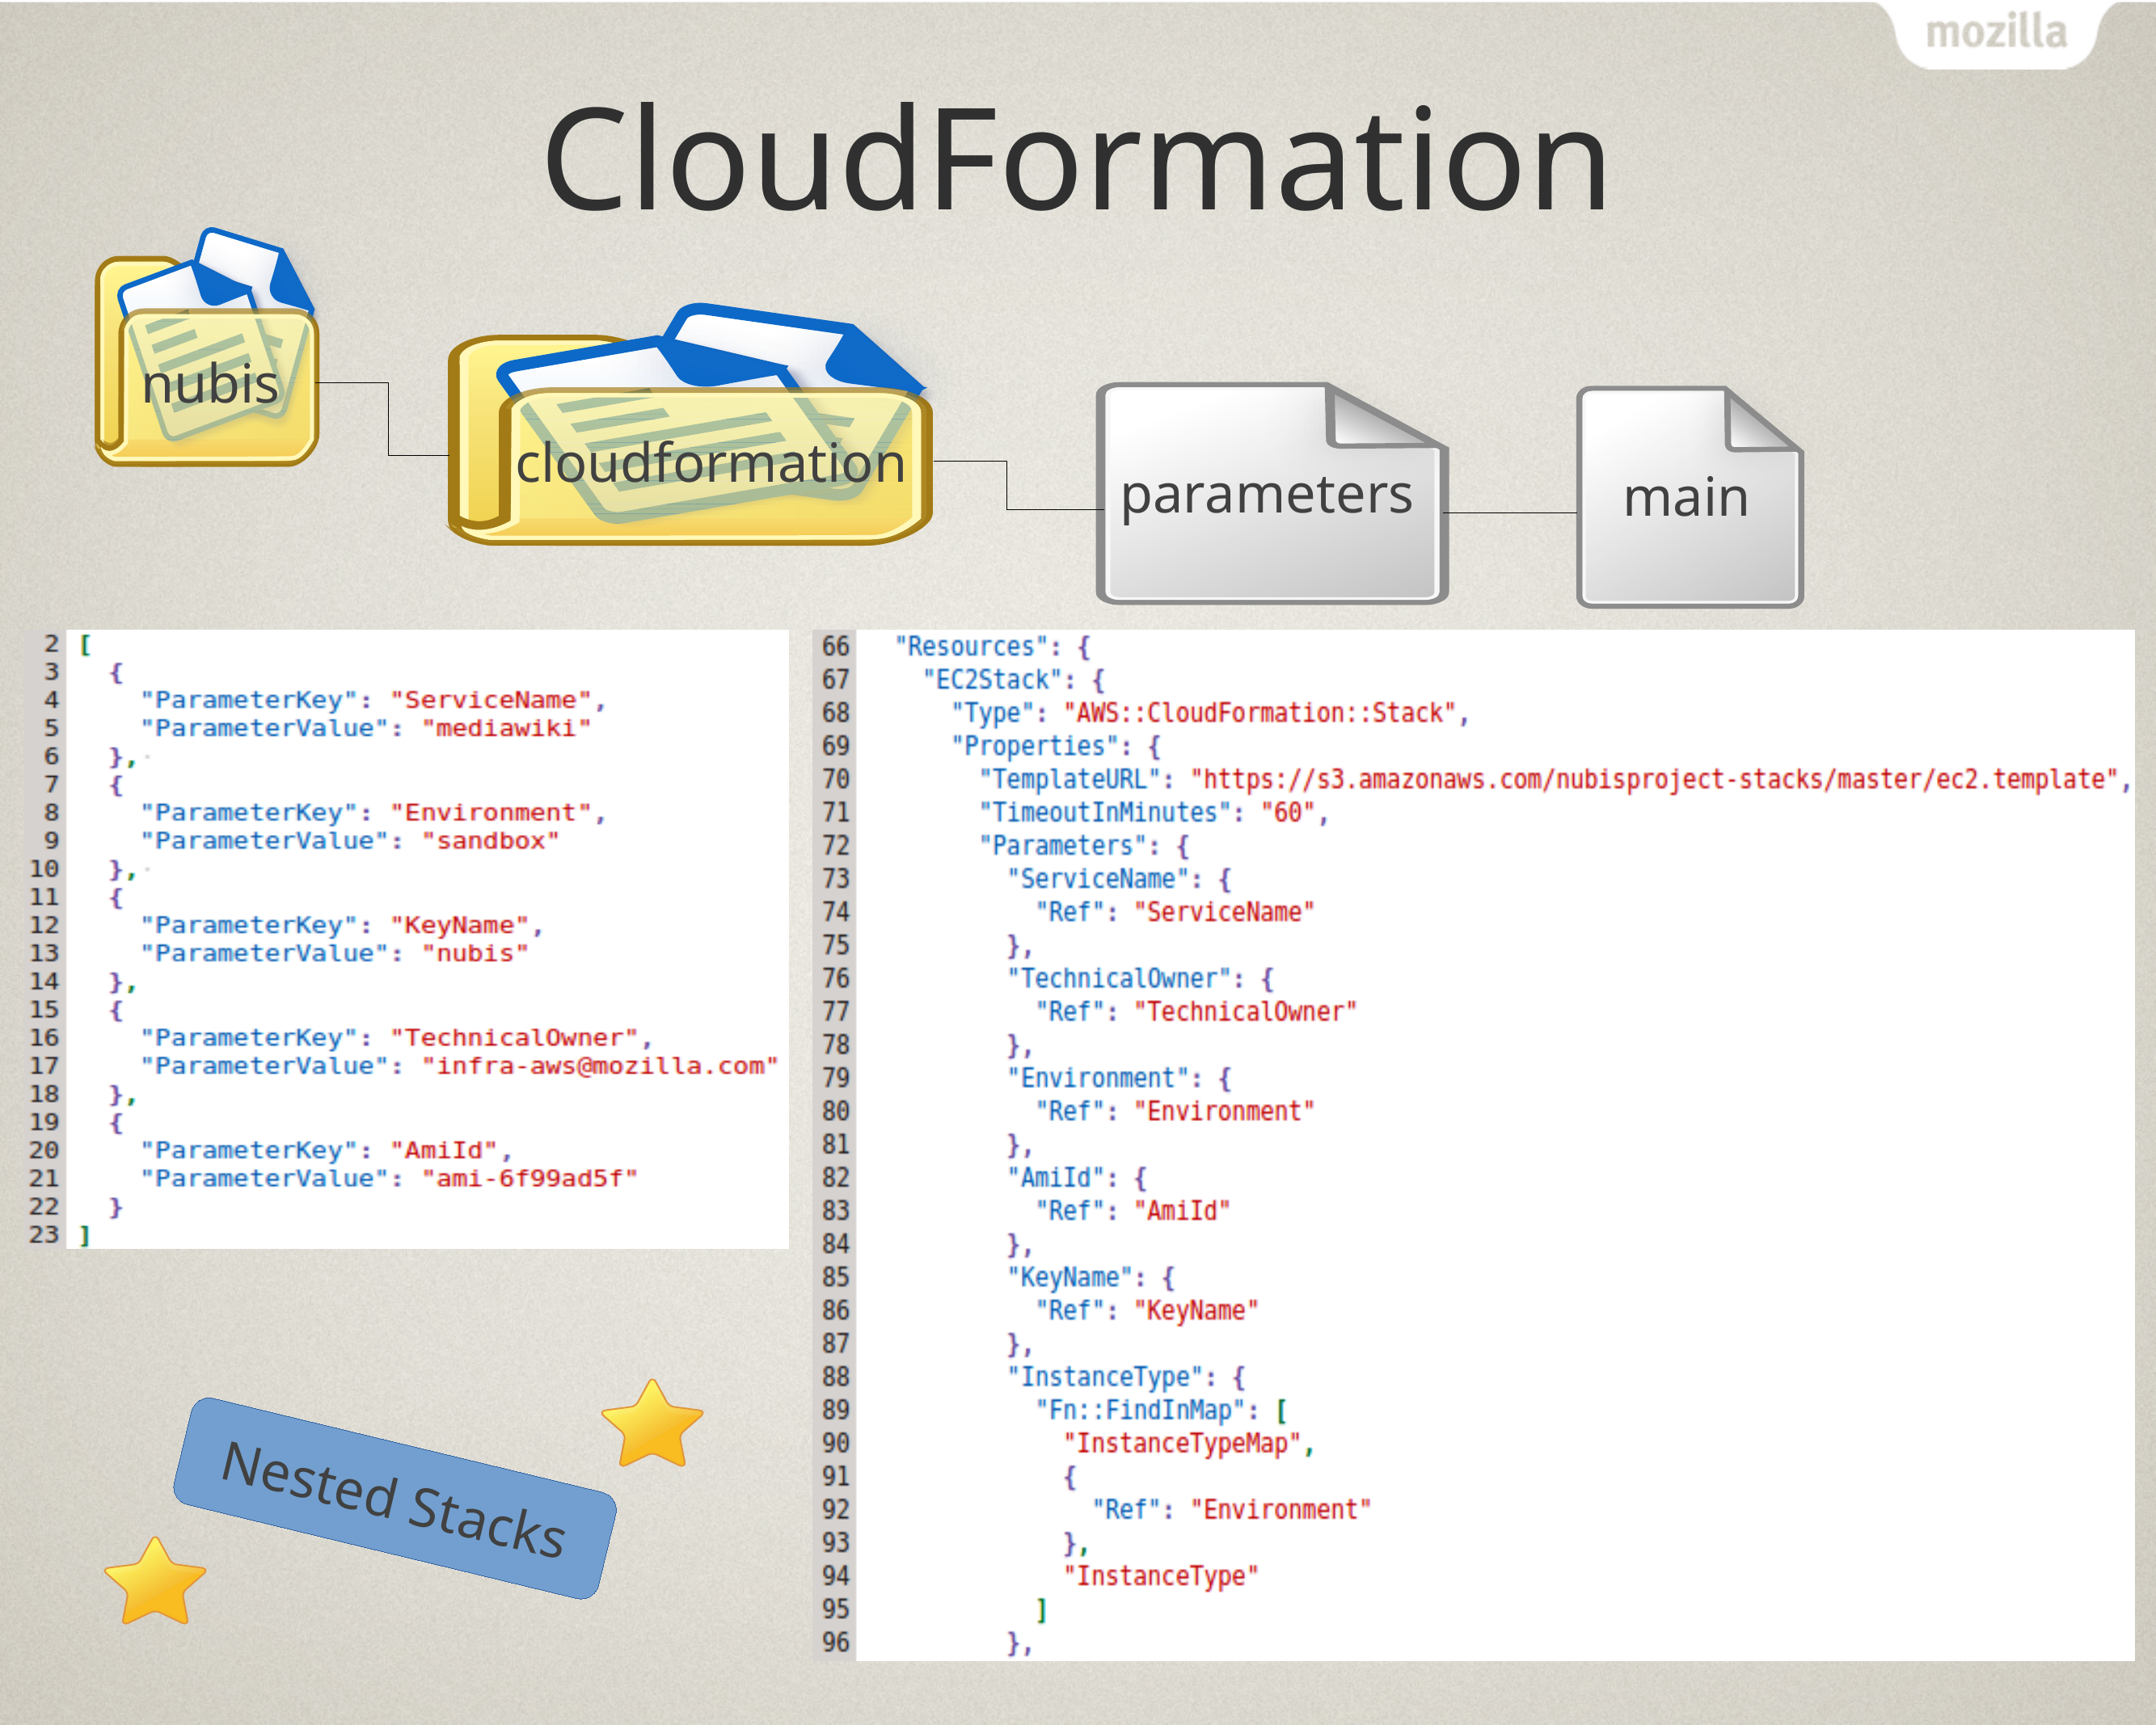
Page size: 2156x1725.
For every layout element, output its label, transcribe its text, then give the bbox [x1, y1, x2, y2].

text_box Nested Stacks [173, 1398, 617, 1600]
title CloudFormation [58, 38, 2097, 268]
picture [0, 0, 2156, 1725]
